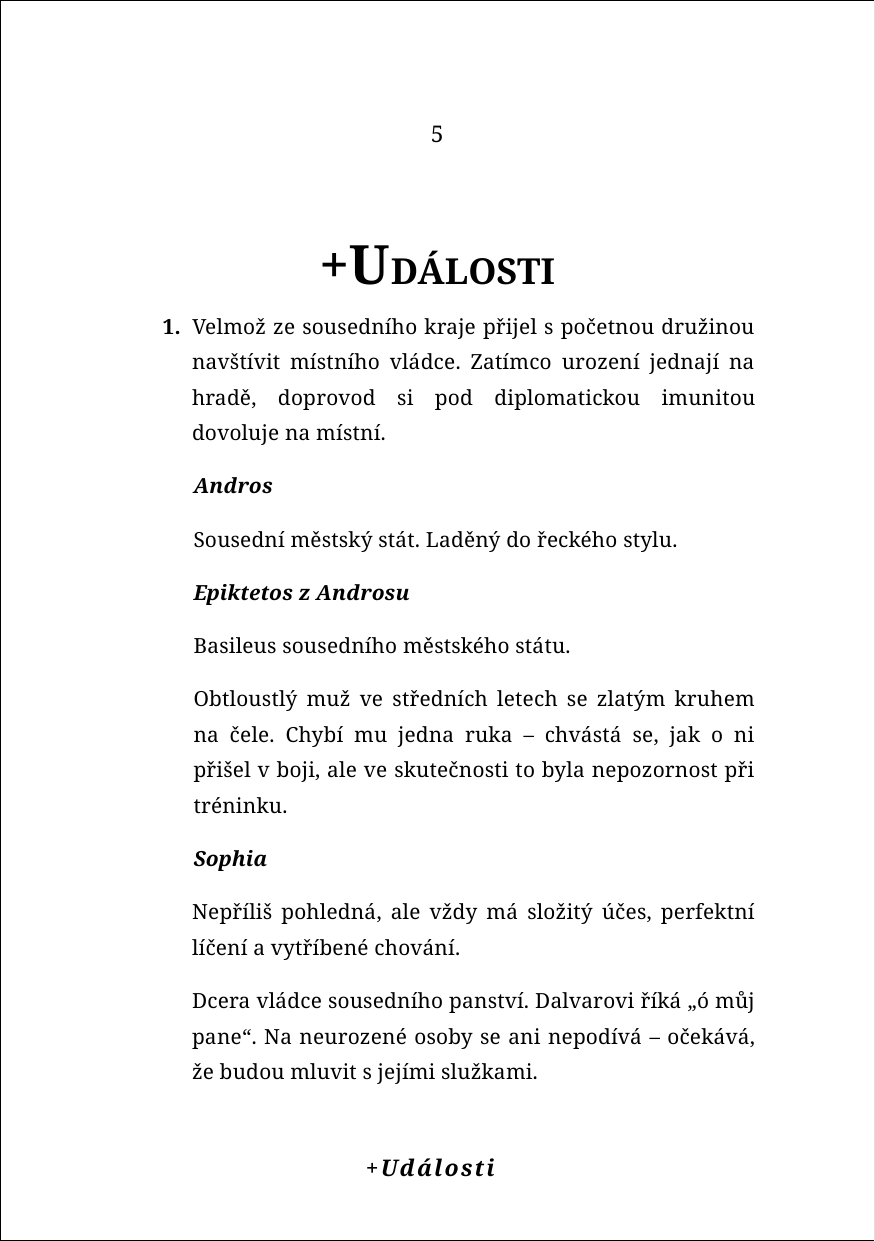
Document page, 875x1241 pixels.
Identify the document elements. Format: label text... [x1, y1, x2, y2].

list Sophia [156, 844, 756, 873]
list Dcera vládce sousedního panství. Dalvarovi říká „ó můj pane“. Na neurozené osoby se ani nepodívá – očekává, že budou mluvit s jejími služkami. [162, 986, 756, 1086]
list Sousední městský stát. Laděný do řeckého stylu. [156, 525, 756, 553]
subtitle +Události [118, 226, 756, 300]
list Nepříliš pohledná, ale vždy má složitý účes, perfektní líčení a vytříbené chování. [162, 897, 756, 961]
list Obtloustlý muž ve středních letech se zlatým kruhem na čele. Chybí mu jedna ruka – chvástá se, jak o ni přišel v boji, ale ve skutečnosti to byla nepozornost při tréninku. [156, 684, 756, 819]
list Velmož ze sousedního kraje přijel s početnou družinou navštívit místního vládce. Zatímco urození jednají na hradě, doprovod si pod diplomatickou imunitou dovoluje na místní. [162, 312, 756, 447]
list Andros [156, 472, 756, 500]
list Epiktetos z Androsu [156, 578, 756, 606]
list Basileus sousedního městského státu. [156, 631, 756, 660]
